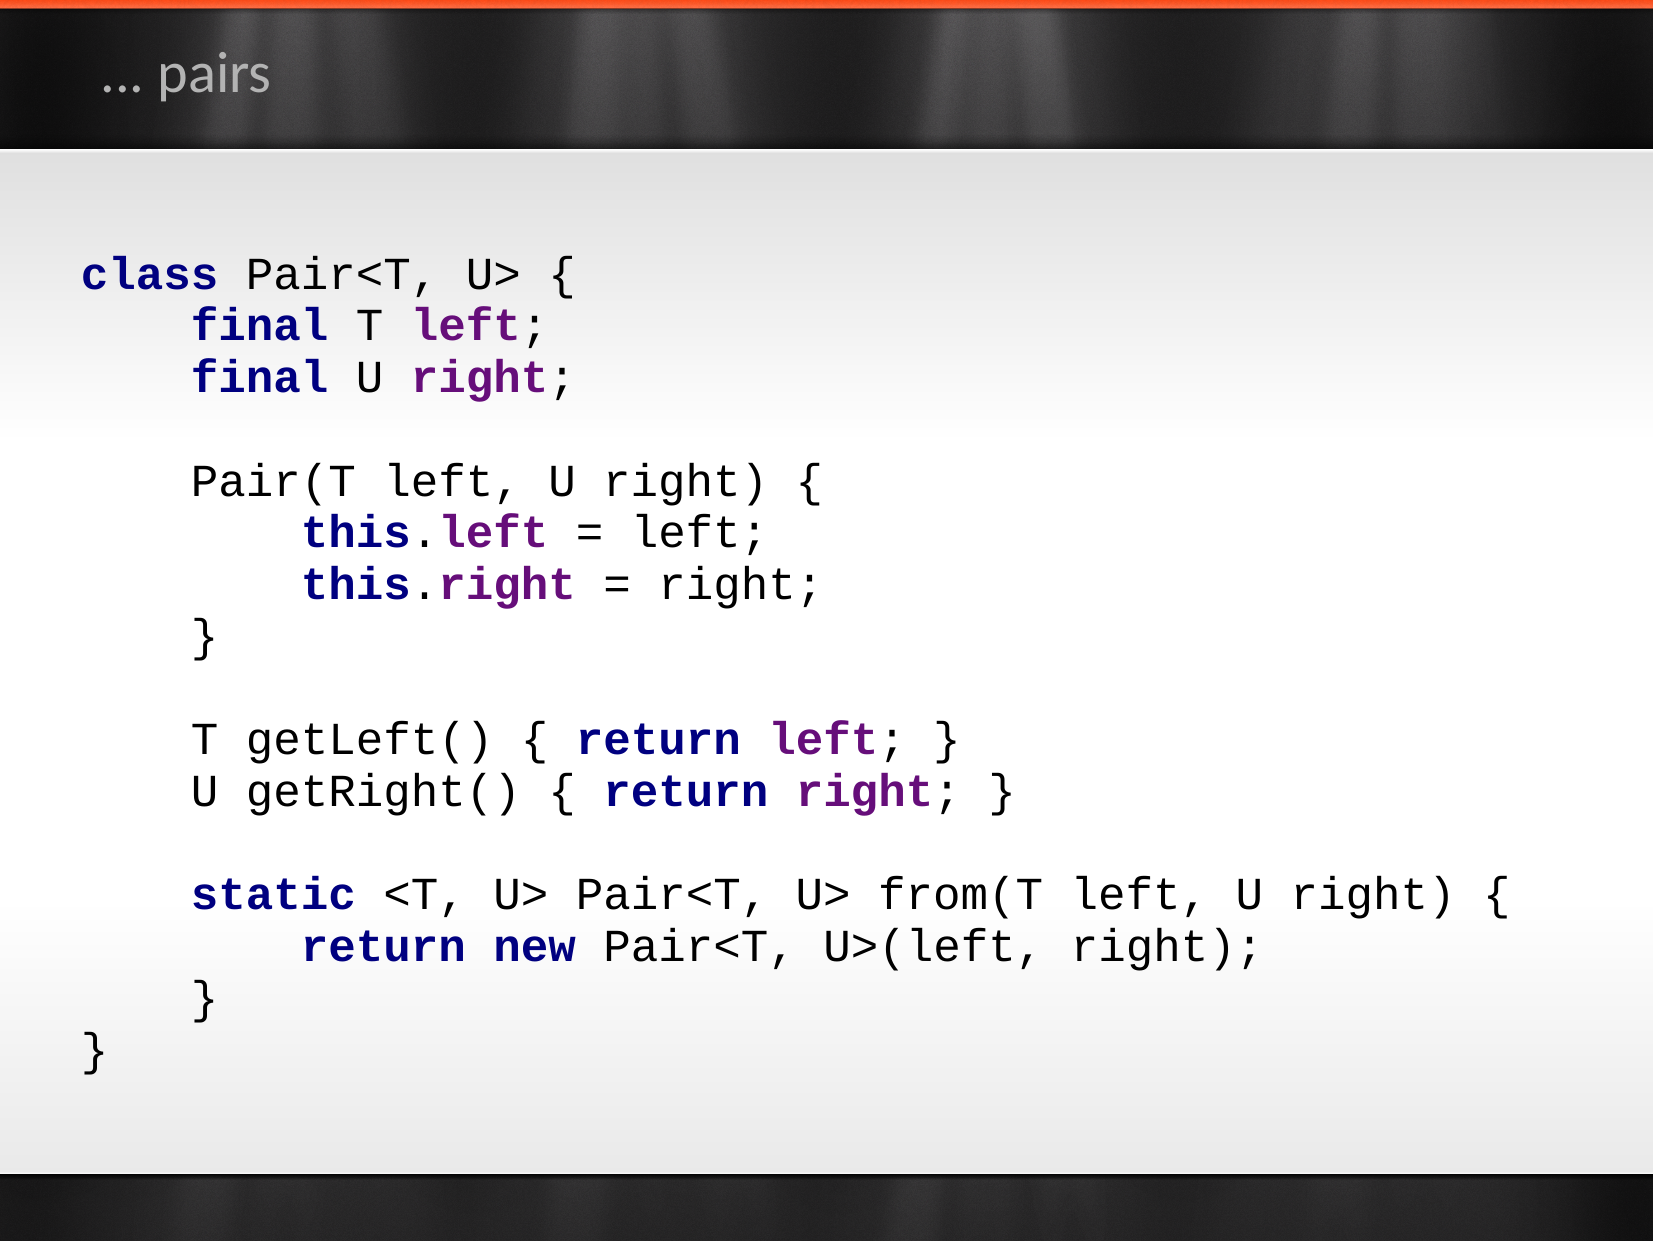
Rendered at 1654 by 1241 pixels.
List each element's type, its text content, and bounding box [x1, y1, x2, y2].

subtitle class Pair<T, U> { final T left; final U right; Pair(T left, U right) { this.left = left; this.right = right; } T getLeft() { return left; } U getRight() { return right; } static <T, U> Pair<T, U> from(T left, U right) { return new Pair<T, U>(left, right); } } [80, 187, 1651, 1143]
title ... pairs [100, 6, 1588, 151]
picture [0, 0, 1653, 1241]
